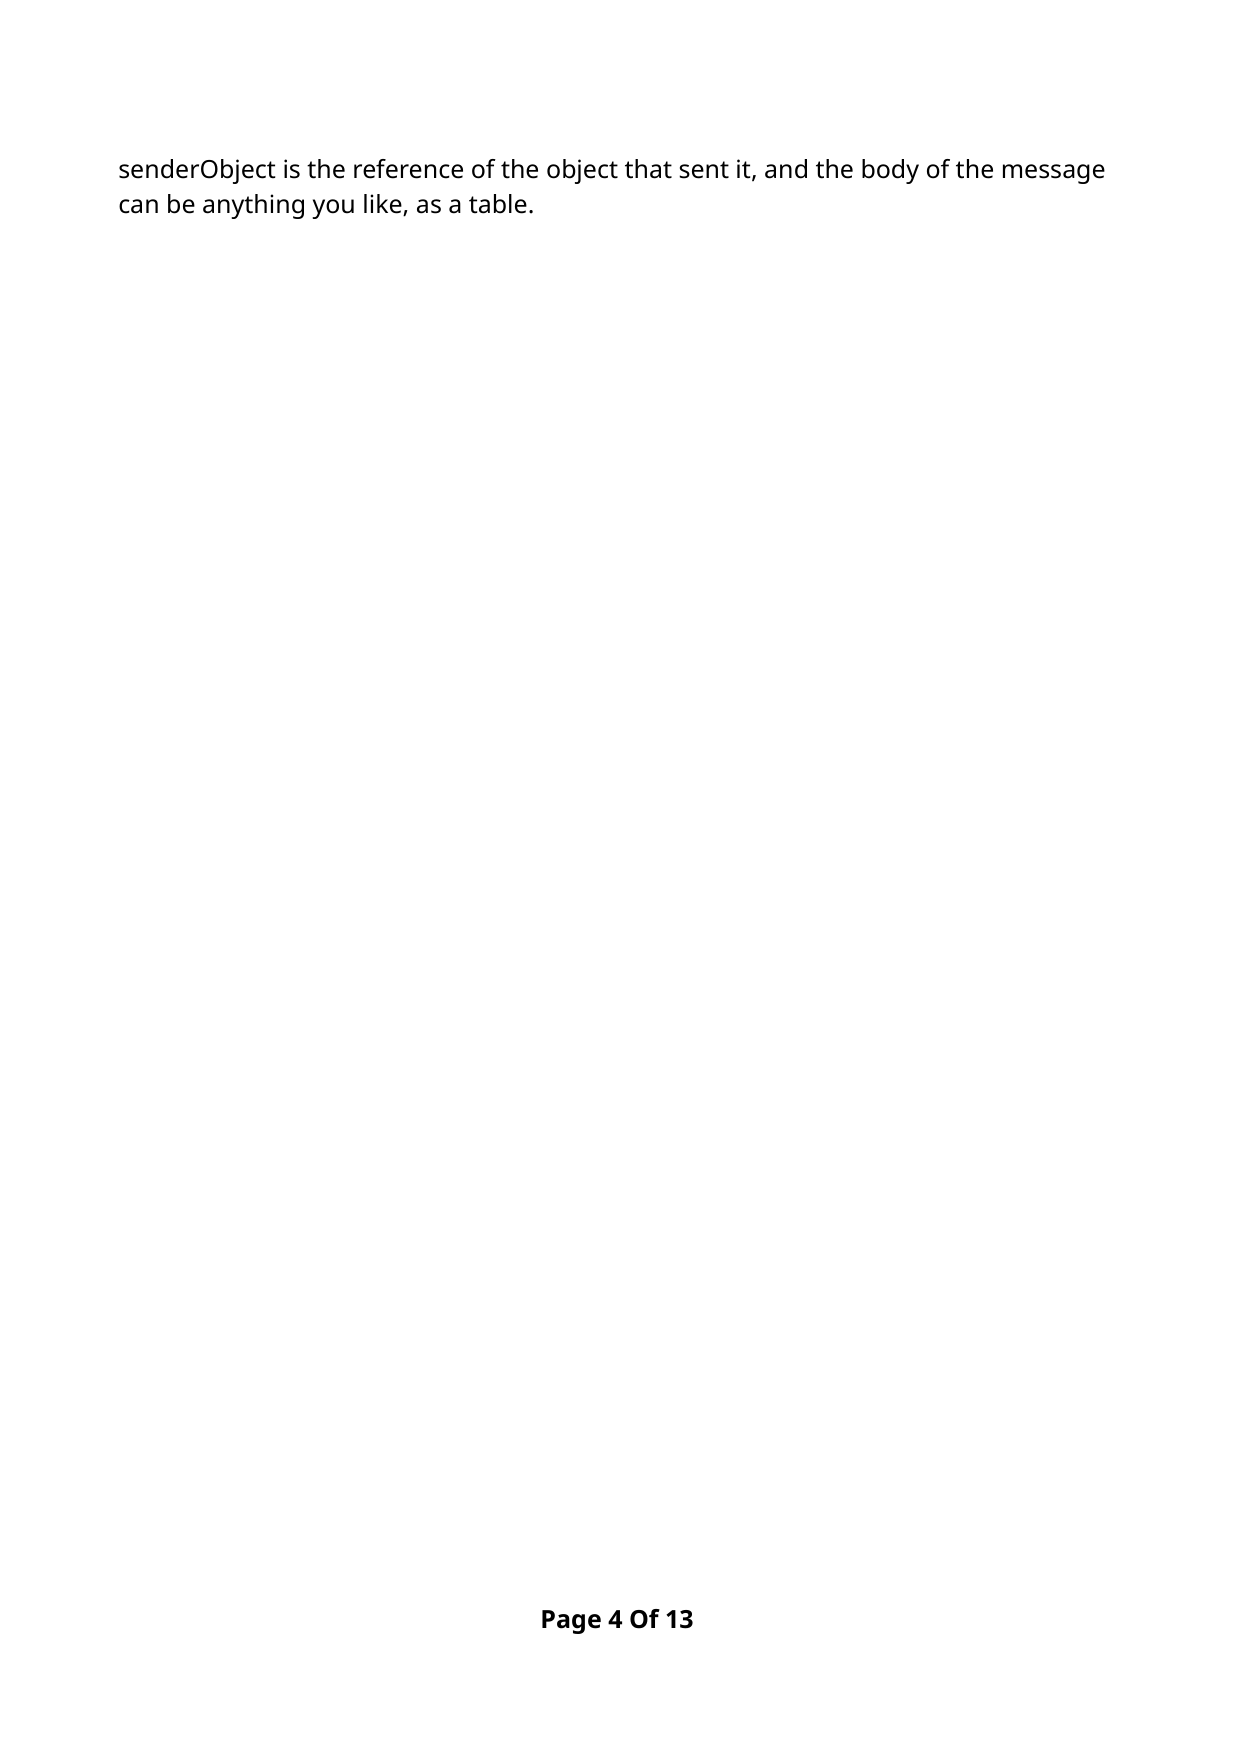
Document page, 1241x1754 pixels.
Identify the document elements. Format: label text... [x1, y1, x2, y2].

text senderObject is the reference of the object that sent it, and the body of the message can be anything you like, as a table. [118, 152, 1122, 220]
